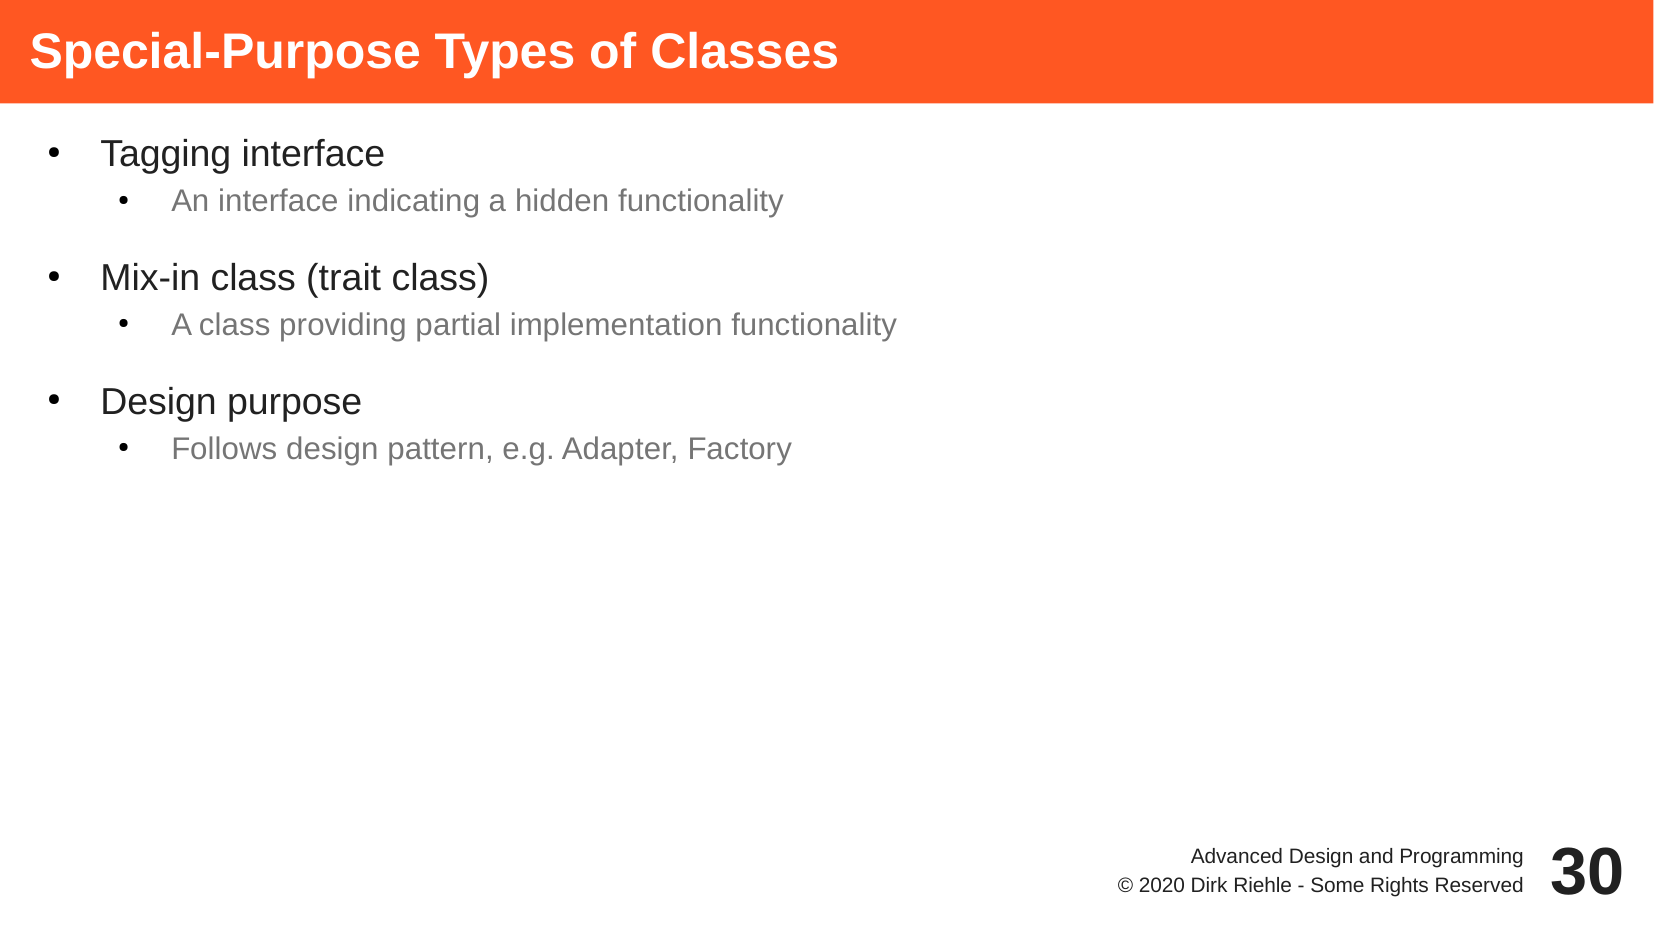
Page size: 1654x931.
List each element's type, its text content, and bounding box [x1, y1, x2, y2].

title Special-Purpose Types of Classes [0, 0, 1654, 104]
list Tagging interface An interface indicating a hidden functionality Mix-in class (trait class) A class providing partial implementation functionality Design purpose Follows design pattern, e.g. Adapter, Factory [29, 132, 1625, 813]
